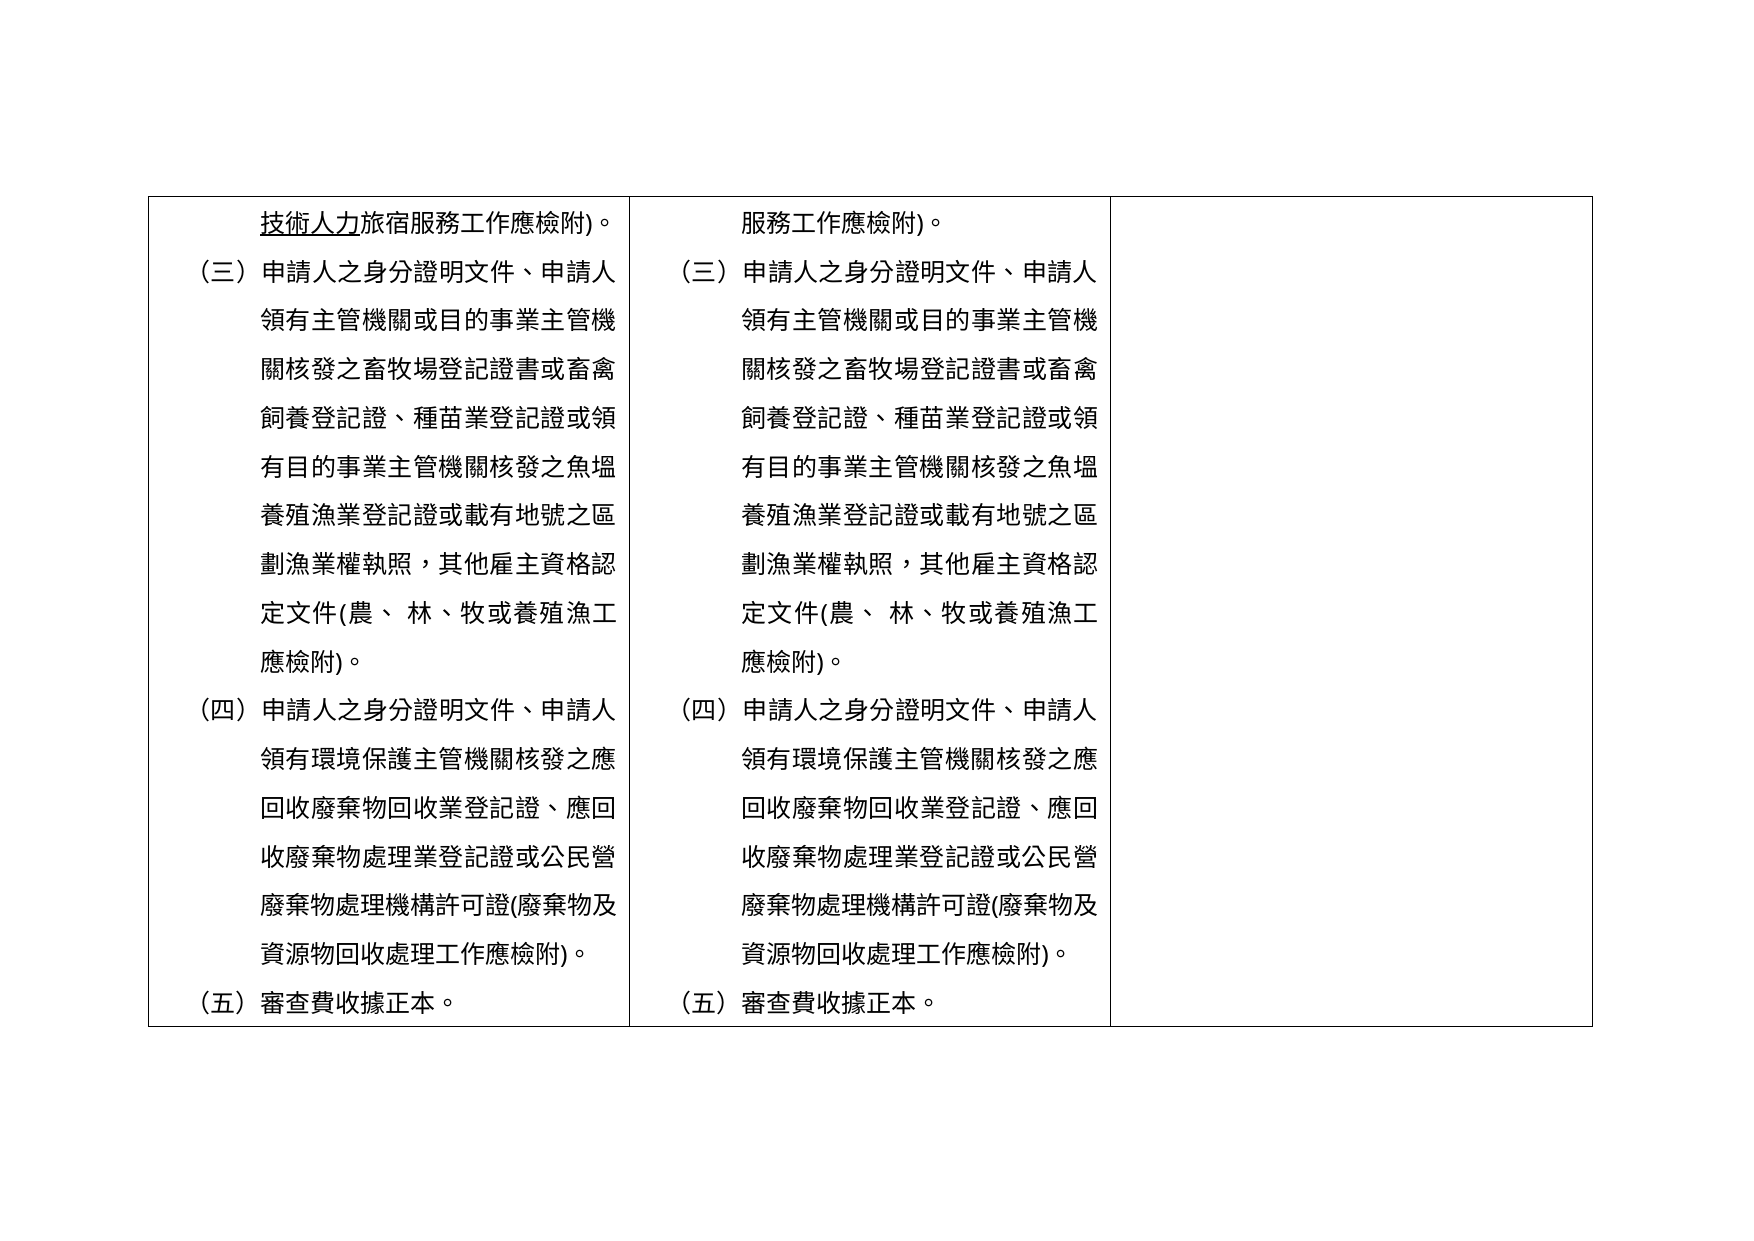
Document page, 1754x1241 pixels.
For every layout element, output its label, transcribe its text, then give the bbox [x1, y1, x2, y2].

table_cell [1111, 197, 1592, 1026]
table_cell 技術人力旅宿服務工作應檢附)。 （三）申請人之身分證明文件、申請人領有主管機關或目的事業主管機關核發之畜牧場登記證書或畜禽飼養登記證、種苗業登記證或領有目的事業主管機關核發之魚塭養殖漁業登記證或載有地號之區劃漁業權執照，其他雇主資格認定文件(農、 林、牧或養殖漁工應檢附)。 （四）申請人之身分證明文件、申請人領有環境保護主管機關核發之應回收廢棄物回收業登記證、應回收廢棄物處理業登記證或公民營廢棄物處理機構許可證(廢棄物及資源物回收處理工作應檢附)。 （五）審查費收據正本。 [149, 197, 629, 1026]
table_cell 服務工作應檢附)。 （三）申請人之身分證明文件、申請人領有主管機關或目的事業主管機關核發之畜牧場登記證書或畜禽飼養登記證、種苗業登記證或領有目的事業主管機關核發之魚塭養殖漁業登記證或載有地號之區劃漁業權執照，其他雇主資格認定文件(農、 林、牧或養殖漁工應檢附)。 （四）申請人之身分證明文件、申請人領有環境保護主管機關核發之應回收廢棄物回收業登記證、應回收廢棄物處理業登記證或公民營廢棄物處理機構許可證(廢棄物及資源物回收處理工作應檢附)。 （五）審查費收據正本。 [630, 197, 1110, 1026]
